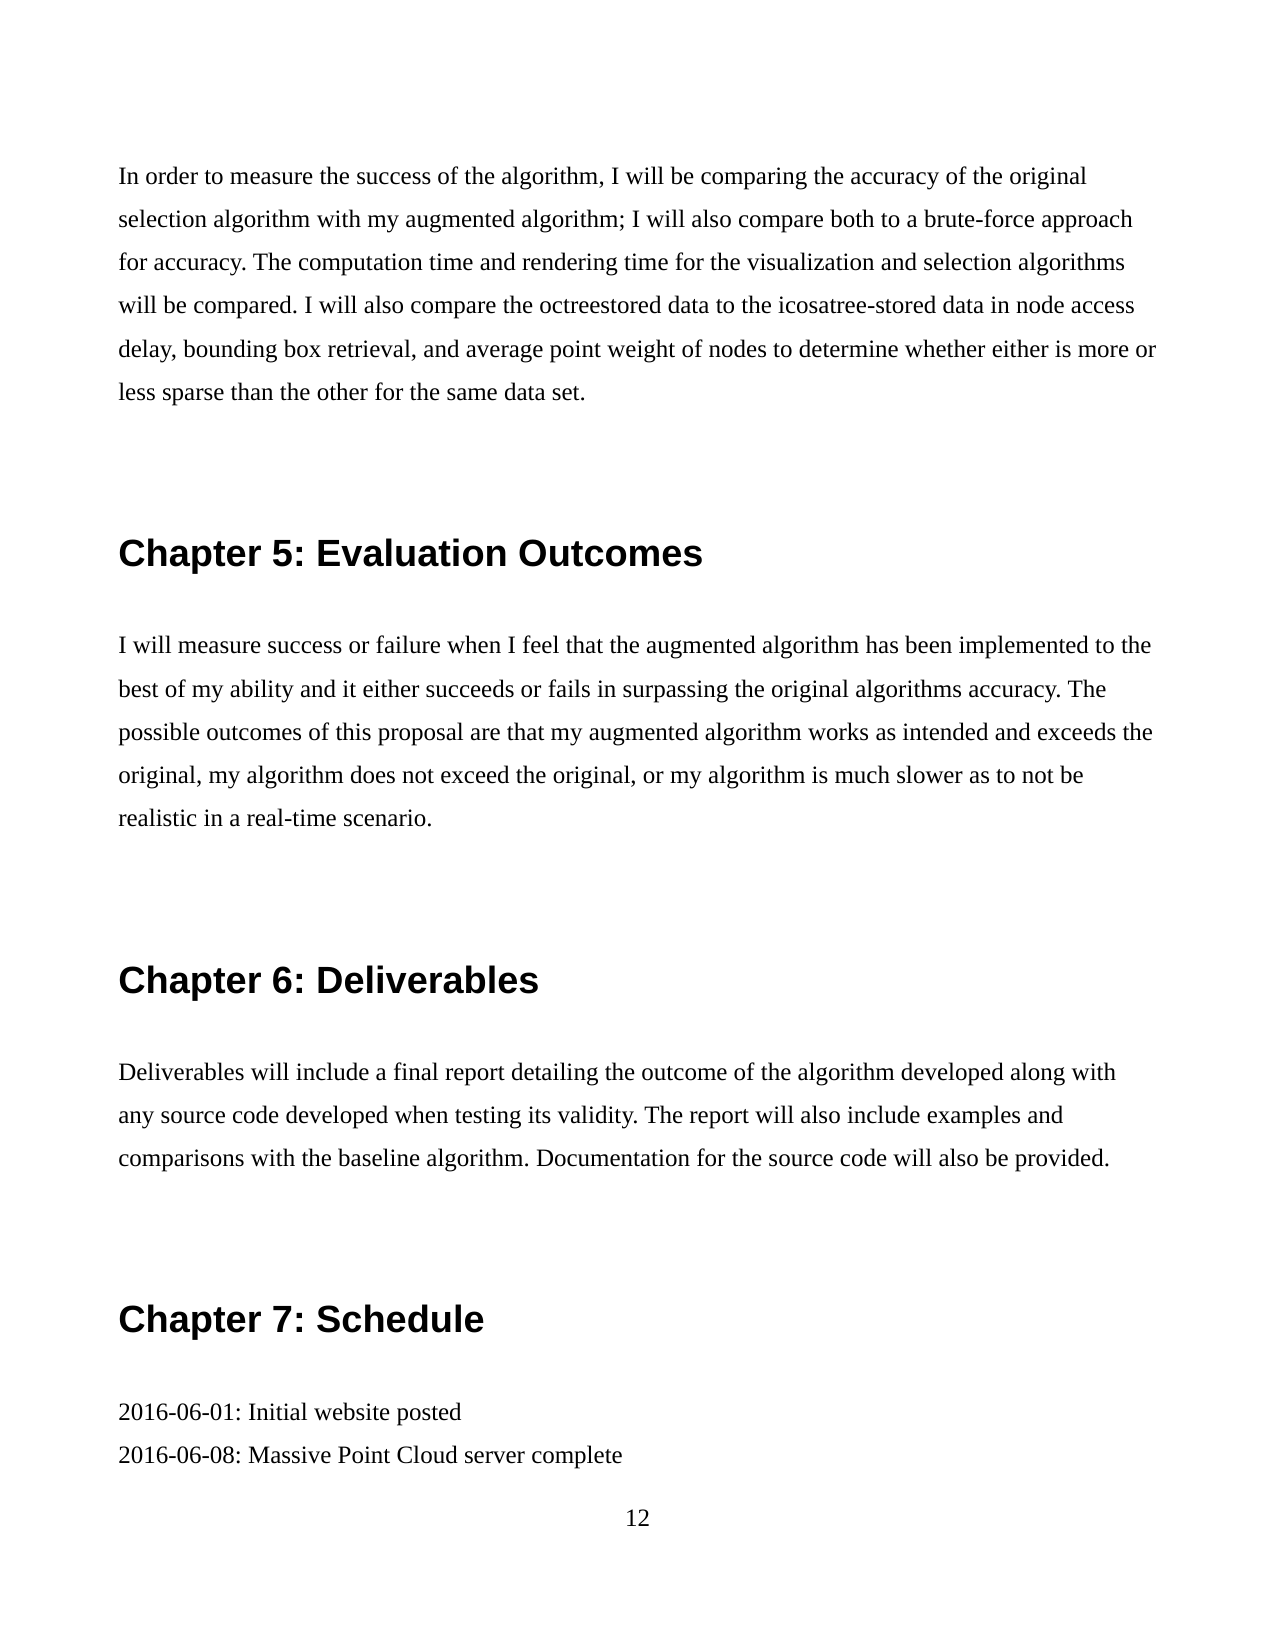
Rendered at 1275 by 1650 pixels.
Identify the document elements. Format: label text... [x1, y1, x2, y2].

subtitle Chapter 6: Deliverables [118, 957, 1157, 1001]
subtitle Chapter 7: Schedule [118, 1297, 1157, 1341]
text 2016-06-01: Initial website posted [118, 1397, 1157, 1425]
text Deliverables will include a final report detailing the outcome of the algorithm developed along with any source code developed when testing its validity. The report will also include examples and comparisons with the baseline algorithm. Documentation for the source code will also be provided. [118, 1057, 1157, 1172]
text I will measure success or failure when I feel that the augmented algorithm has been implemented to the best of my ability and it either succeeds or fails in surpassing the original algorithms accuracy. The possible outcomes of this proposal are that my augmented algorithm works as intended and exceeds the original, my algorithm does not exceed the original, or my algorithm is much slower as to not be realistic in a real-time scenario. [118, 631, 1157, 832]
text In order to measure the success of the algorithm, I will be comparing the accuracy of the original selection algorithm with my augmented algorithm; I will also compare both to a brute-force approach for accuracy. The computation time and rendering time for the visualization and selection algorithms will be compared. I will also compare the octreestored data to the icosatree-stored data in node access delay, bounding box retrieval, and average point weight of nodes to determine whether either is more or less sparse than the other for the same data set. [118, 161, 1157, 406]
text 2016-06-08: Massive Point Cloud server complete [118, 1440, 1157, 1468]
subtitle Chapter 5: Evaluation Outcomes [118, 531, 1157, 575]
